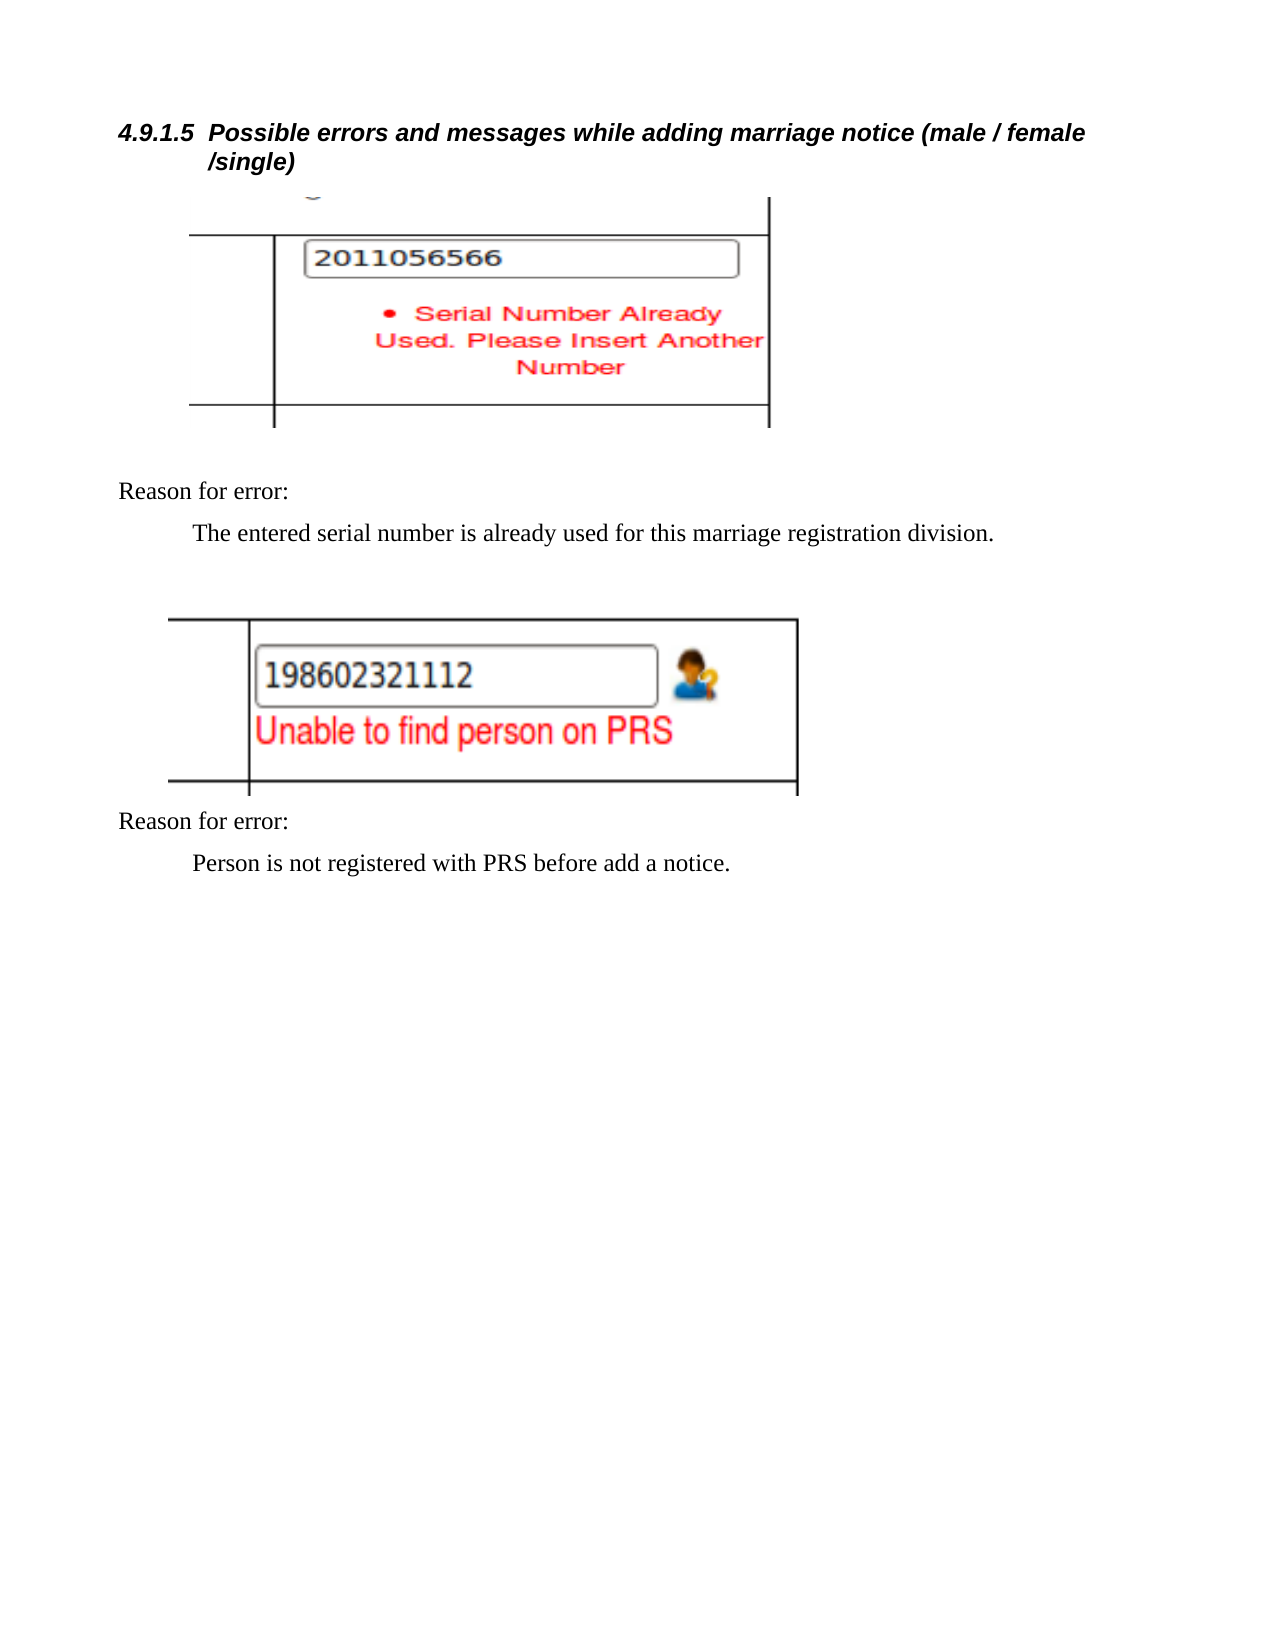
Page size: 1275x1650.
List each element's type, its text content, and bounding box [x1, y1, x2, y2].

text The entered serial number is already used for this marriage registration division. [118, 518, 1157, 546]
picture [168, 591, 799, 796]
text Person is not registered with PRS before add a notice. [118, 848, 1157, 876]
subtitle Possible errors and messages while adding marriage notice (male / female /single) [118, 118, 1157, 175]
picture [189, 197, 797, 428]
text Reason for error: [118, 476, 1157, 505]
text Reason for error: [118, 806, 1157, 835]
